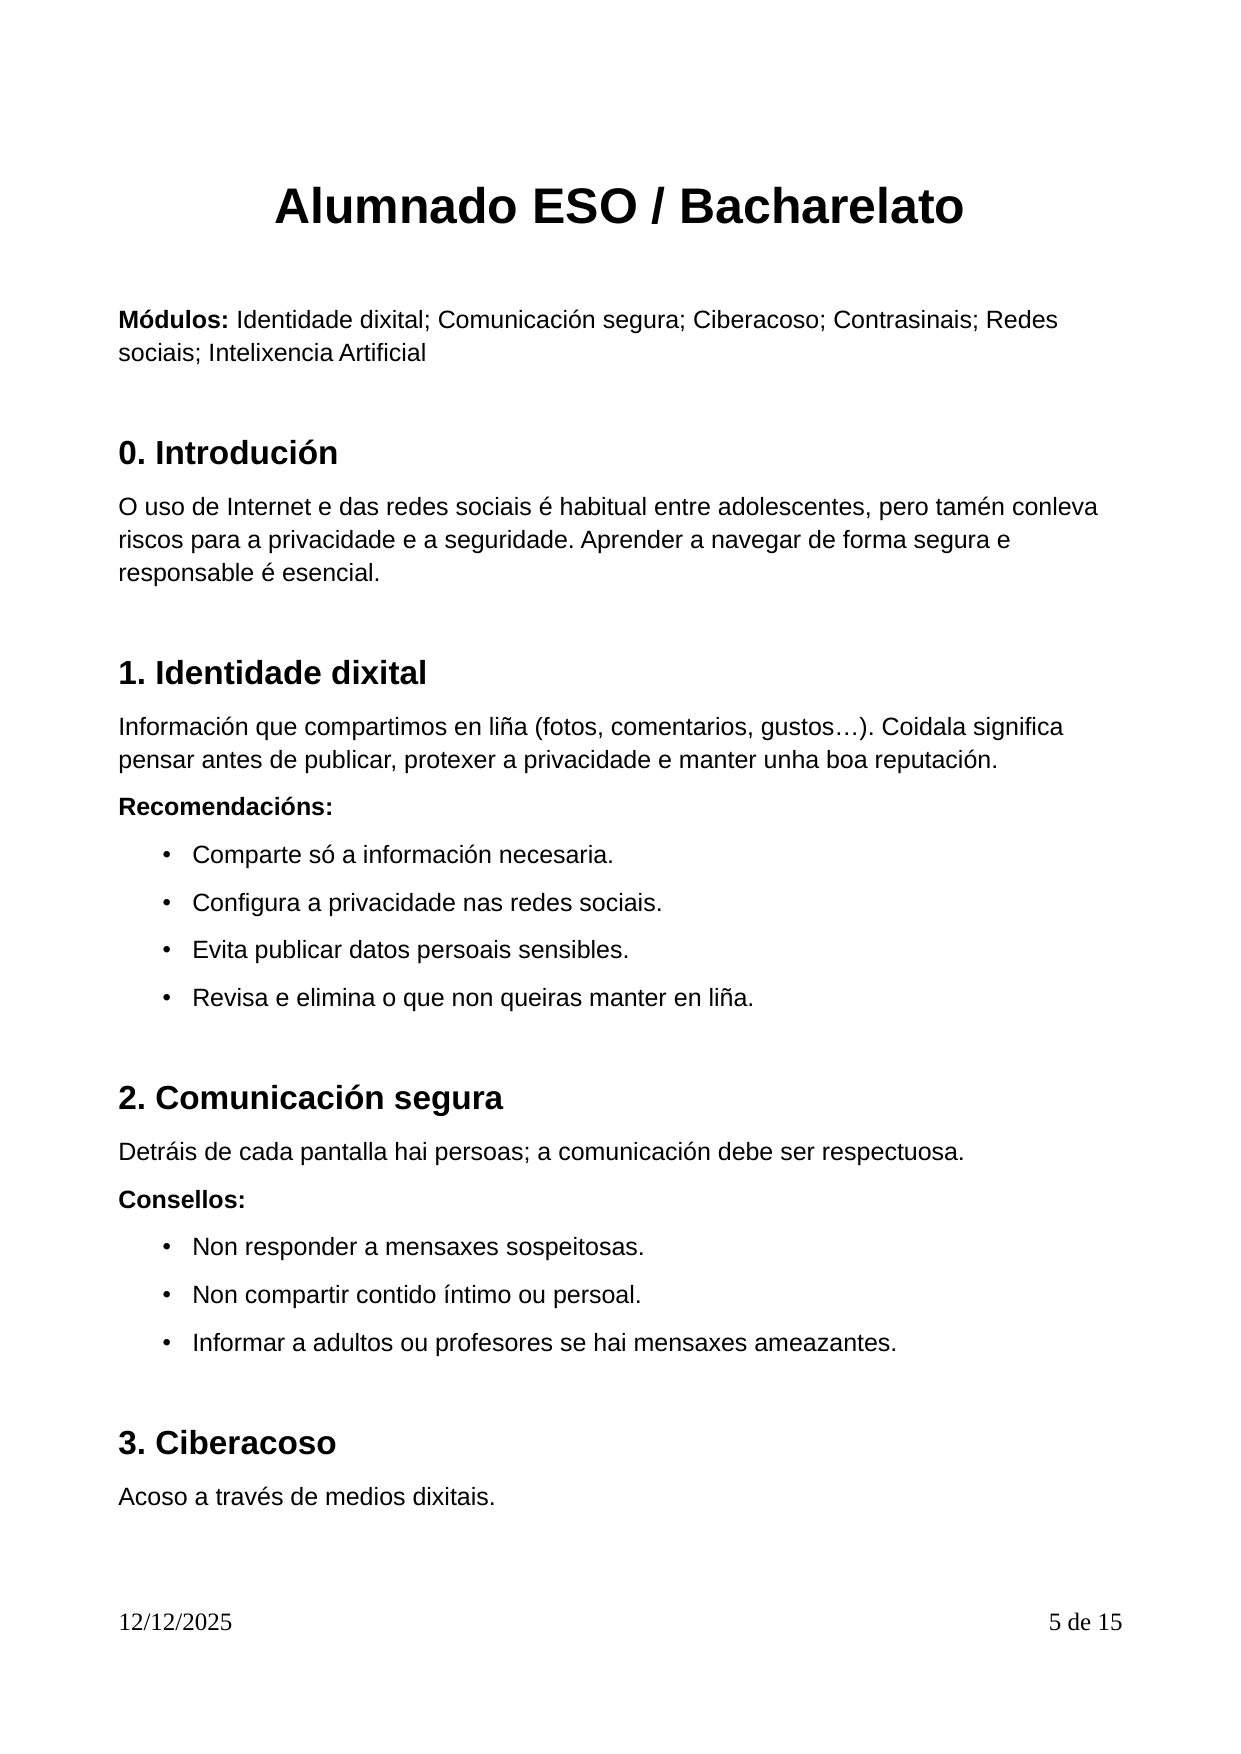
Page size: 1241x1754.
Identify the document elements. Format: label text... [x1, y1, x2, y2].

list Non responder a mensaxes sospeitosas. [162, 1232, 1122, 1261]
subtitle Alumnado ESO / Bacharelato [118, 176, 1122, 234]
subtitle 0. Introdución [118, 433, 1122, 471]
text Acoso a través de medios dixitais. [118, 1482, 1122, 1510]
subtitle 2. Comunicación segura [118, 1078, 1122, 1117]
list Non compartir contido íntimo ou persoal. [162, 1280, 1122, 1309]
list Informar a adultos ou profesores se hai mensaxes ameazantes. [162, 1328, 1122, 1356]
subtitle 3. Ciberacoso [118, 1423, 1122, 1461]
list Configura a privacidade nas redes sociais. [162, 887, 1122, 916]
list Evita publicar datos persoais sensibles. [162, 935, 1122, 964]
text Módulos: Identidade dixital; Comunicación segura; Ciberacoso; Contrasinais; Redes sociais; Intelixencia Artificial [118, 304, 1122, 366]
subtitle 1. Identidade dixital [118, 653, 1122, 691]
text Recomendacións: [118, 792, 1122, 821]
list Revisa e elimina o que non queiras manter en liña. [162, 983, 1122, 1012]
text Consellos: [118, 1184, 1122, 1213]
text Detráis de cada pantalla hai persoas; a comunicación debe ser respectuosa. [118, 1137, 1122, 1166]
list Comparte só a información necesaria. [162, 840, 1122, 869]
text Información que compartimos en liña (fotos, comentarios, gustos…). Coidala significa pensar antes de publicar, protexer a privacidade e manter unha boa reputación. [118, 712, 1122, 773]
text O uso de Internet e das redes sociais é habitual entre adolescentes, pero tamén conleva riscos para a privacidade e a seguridade. Aprender a navegar de forma segura e responsable é esencial. [118, 492, 1122, 586]
